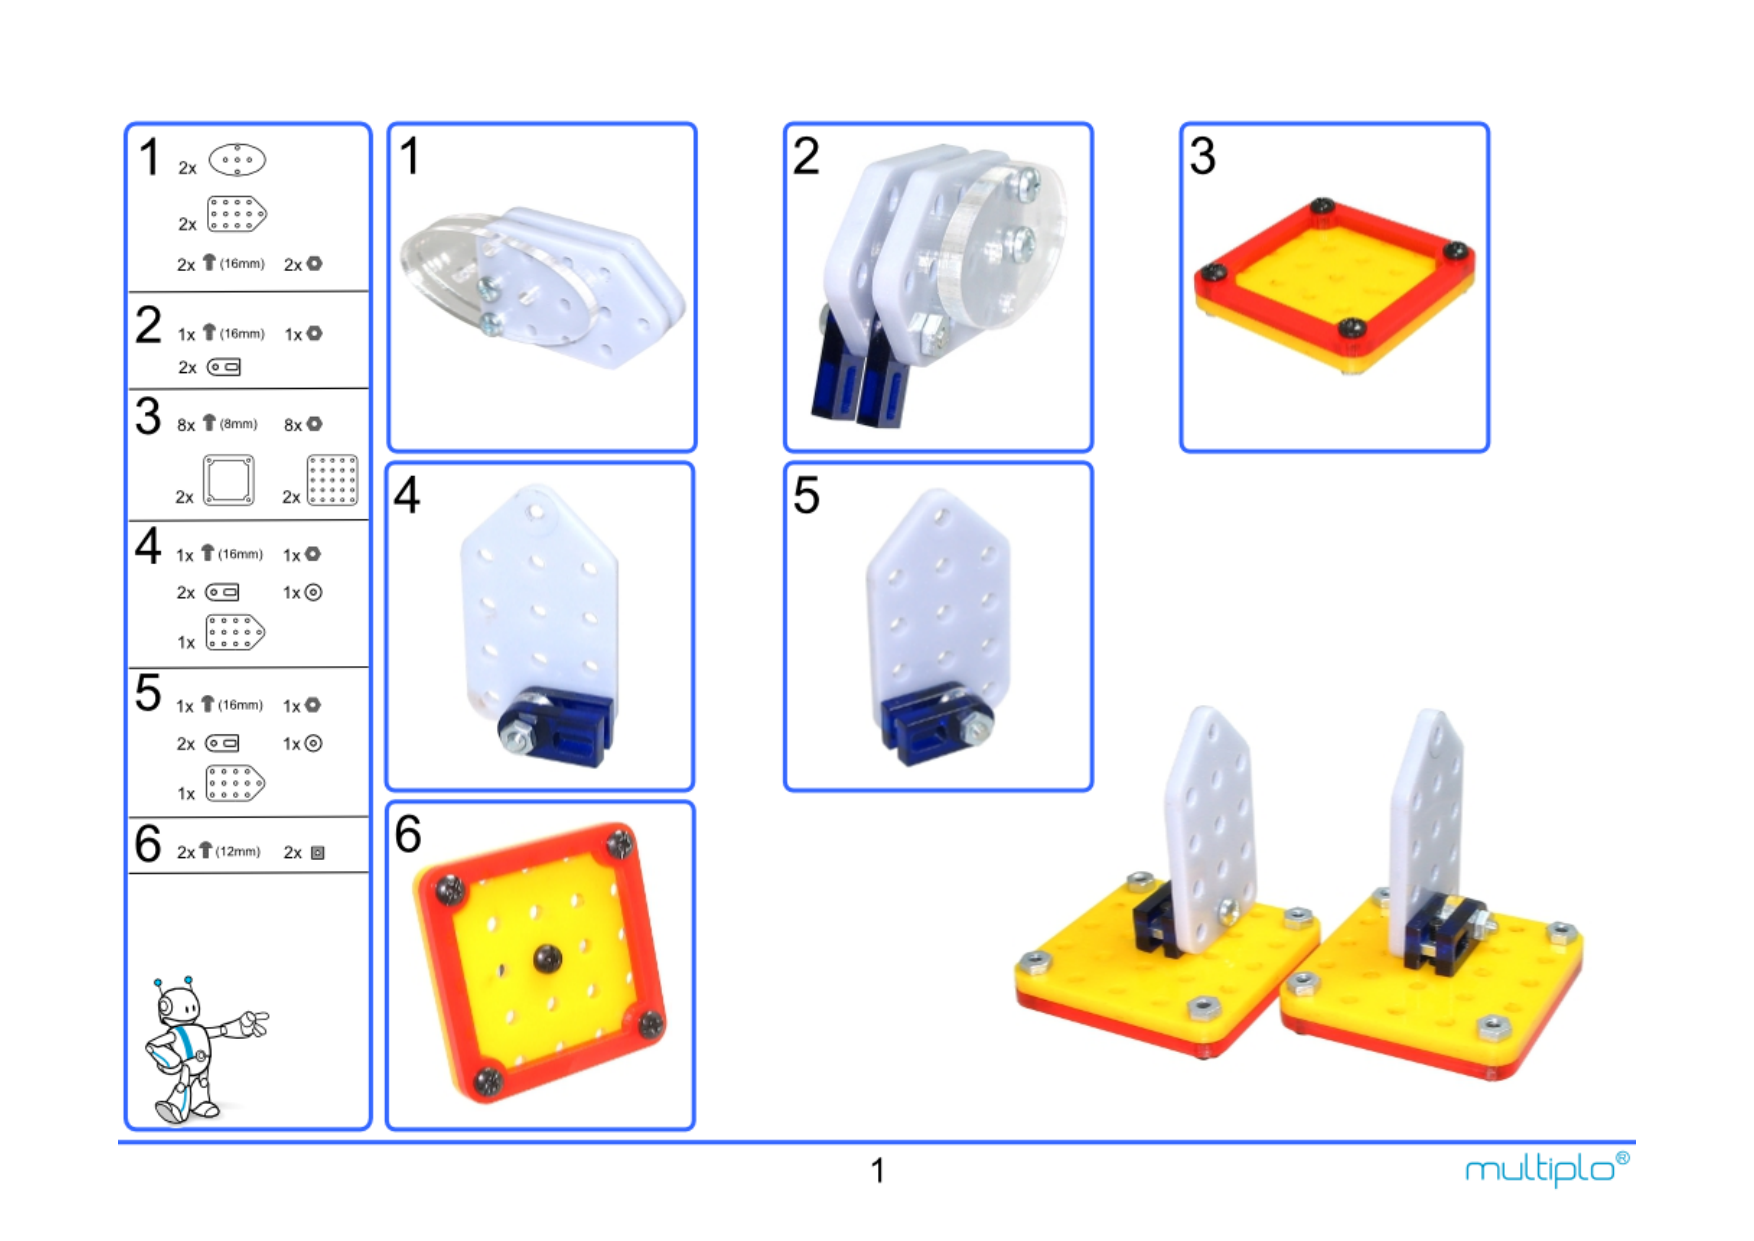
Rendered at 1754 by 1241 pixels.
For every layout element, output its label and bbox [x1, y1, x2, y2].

picture [118, 118, 1636, 1192]
